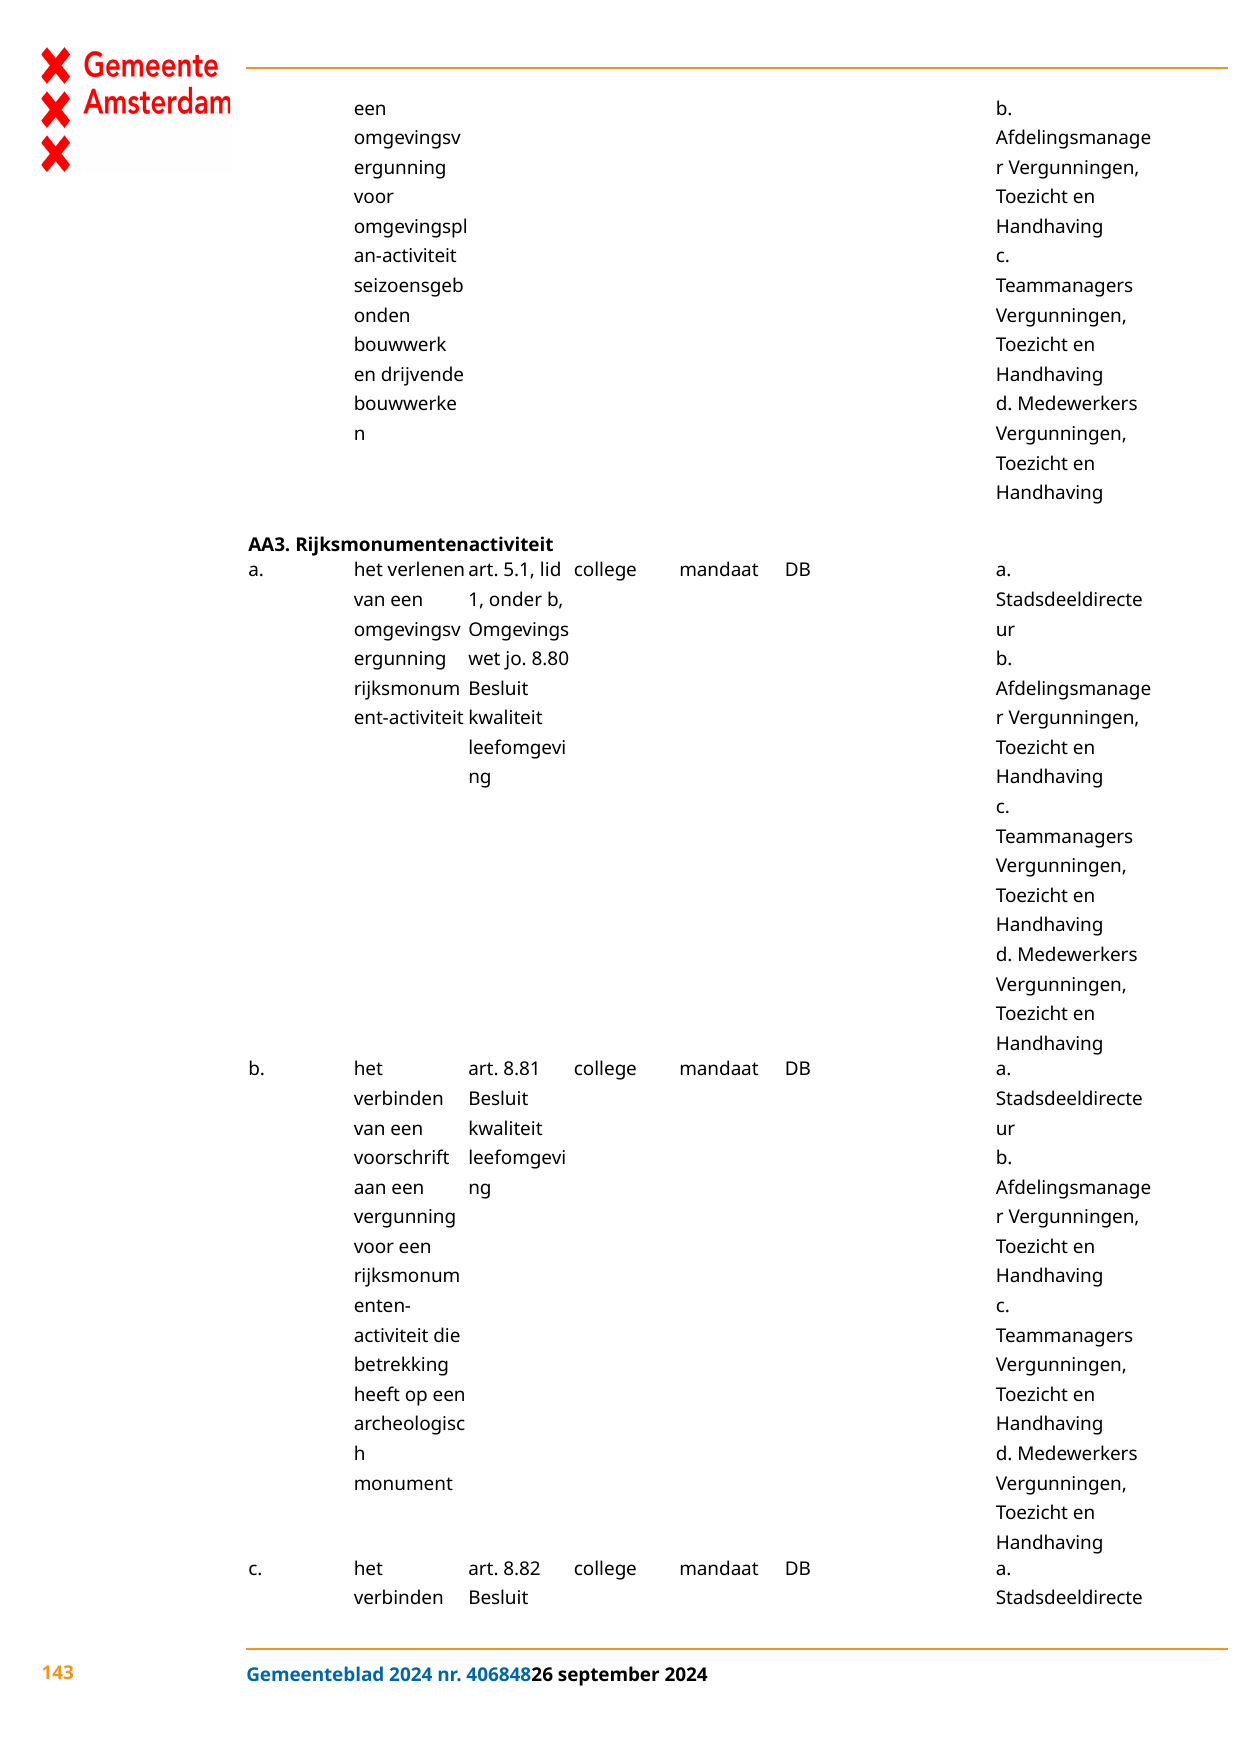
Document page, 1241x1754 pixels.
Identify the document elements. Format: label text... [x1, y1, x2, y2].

table_cell a. Stadsdeeldirecteur b. Afdelingsmanager Vergunningen, Toezicht en Handhaving c. Teammanagers Vergunningen, Toezicht en Handhaving d. Medewerkers Vergunningen, Toezicht en Handhaving [996, 557, 1152, 1056]
table_cell [574, 505, 679, 531]
table_cell art. 8.82 Besluit [468, 1555, 574, 1610]
table_cell college [574, 1555, 679, 1610]
table_cell [354, 505, 468, 531]
table_cell mandaat [679, 557, 784, 1056]
table_cell [785, 505, 890, 531]
table_cell [890, 95, 996, 505]
table_cell a. Stadsdeeldirecte [996, 1555, 1152, 1610]
table_cell [679, 505, 784, 531]
table_cell [890, 557, 996, 1056]
table_cell [890, 1056, 996, 1555]
table_cell mandaat [679, 1555, 784, 1610]
table_cell art. 5.1, lid 1, onder b, Omgevingswet jo. 8.80 Besluit kwaliteit leefomgeving [468, 557, 574, 1056]
picture [41, 47, 231, 172]
table_cell [996, 505, 1152, 531]
table_cell het verbinden [354, 1555, 468, 1610]
table_cell b. [248, 1056, 353, 1555]
table_cell c. [248, 1555, 353, 1610]
table_cell DB [785, 557, 890, 1056]
table_cell b. Afdelingsmanager Vergunningen, Toezicht en Handhaving c. Teammanagers Vergunningen, Toezicht en Handhaving d. Medewerkers Vergunningen, Toezicht en Handhaving [996, 95, 1152, 505]
table_cell [574, 95, 679, 505]
table_cell het verbinden van een voorschrift aan een vergunning voor een rijksmonumenten-activiteit die betrekking heeft op een archeologisch monument [354, 1056, 468, 1555]
table_cell AA3. Rijksmonumentenactiviteit [248, 531, 1152, 557]
table_cell art. 8.81 Besluit kwaliteit leefomgeving [468, 1056, 574, 1555]
table_cell [248, 505, 353, 531]
table_cell [785, 95, 890, 505]
table_cell [679, 95, 784, 505]
table_cell DB [785, 1056, 890, 1555]
table_cell DB [785, 1555, 890, 1610]
table_cell [468, 505, 574, 531]
table_cell [890, 1555, 996, 1610]
table_cell [248, 95, 353, 505]
table_cell een omgevingsvergunning voor omgevingsplan-activiteit seizoensgebonden bouwwerk en drijvende bouwwerken [354, 95, 468, 505]
table_cell [890, 505, 996, 531]
table_cell college [574, 1056, 679, 1555]
table_cell college [574, 557, 679, 1056]
table_cell mandaat [679, 1056, 784, 1555]
table_cell [468, 95, 574, 505]
table_cell het verlenen van een omgevingsvergunning rijksmonument-activiteit [354, 557, 468, 1056]
table_cell a. [248, 557, 353, 1056]
table_cell a. Stadsdeeldirecteur b. Afdelingsmanager Vergunningen, Toezicht en Handhaving c. Teammanagers Vergunningen, Toezicht en Handhaving d. Medewerkers Vergunningen, Toezicht en Handhaving [996, 1056, 1152, 1555]
